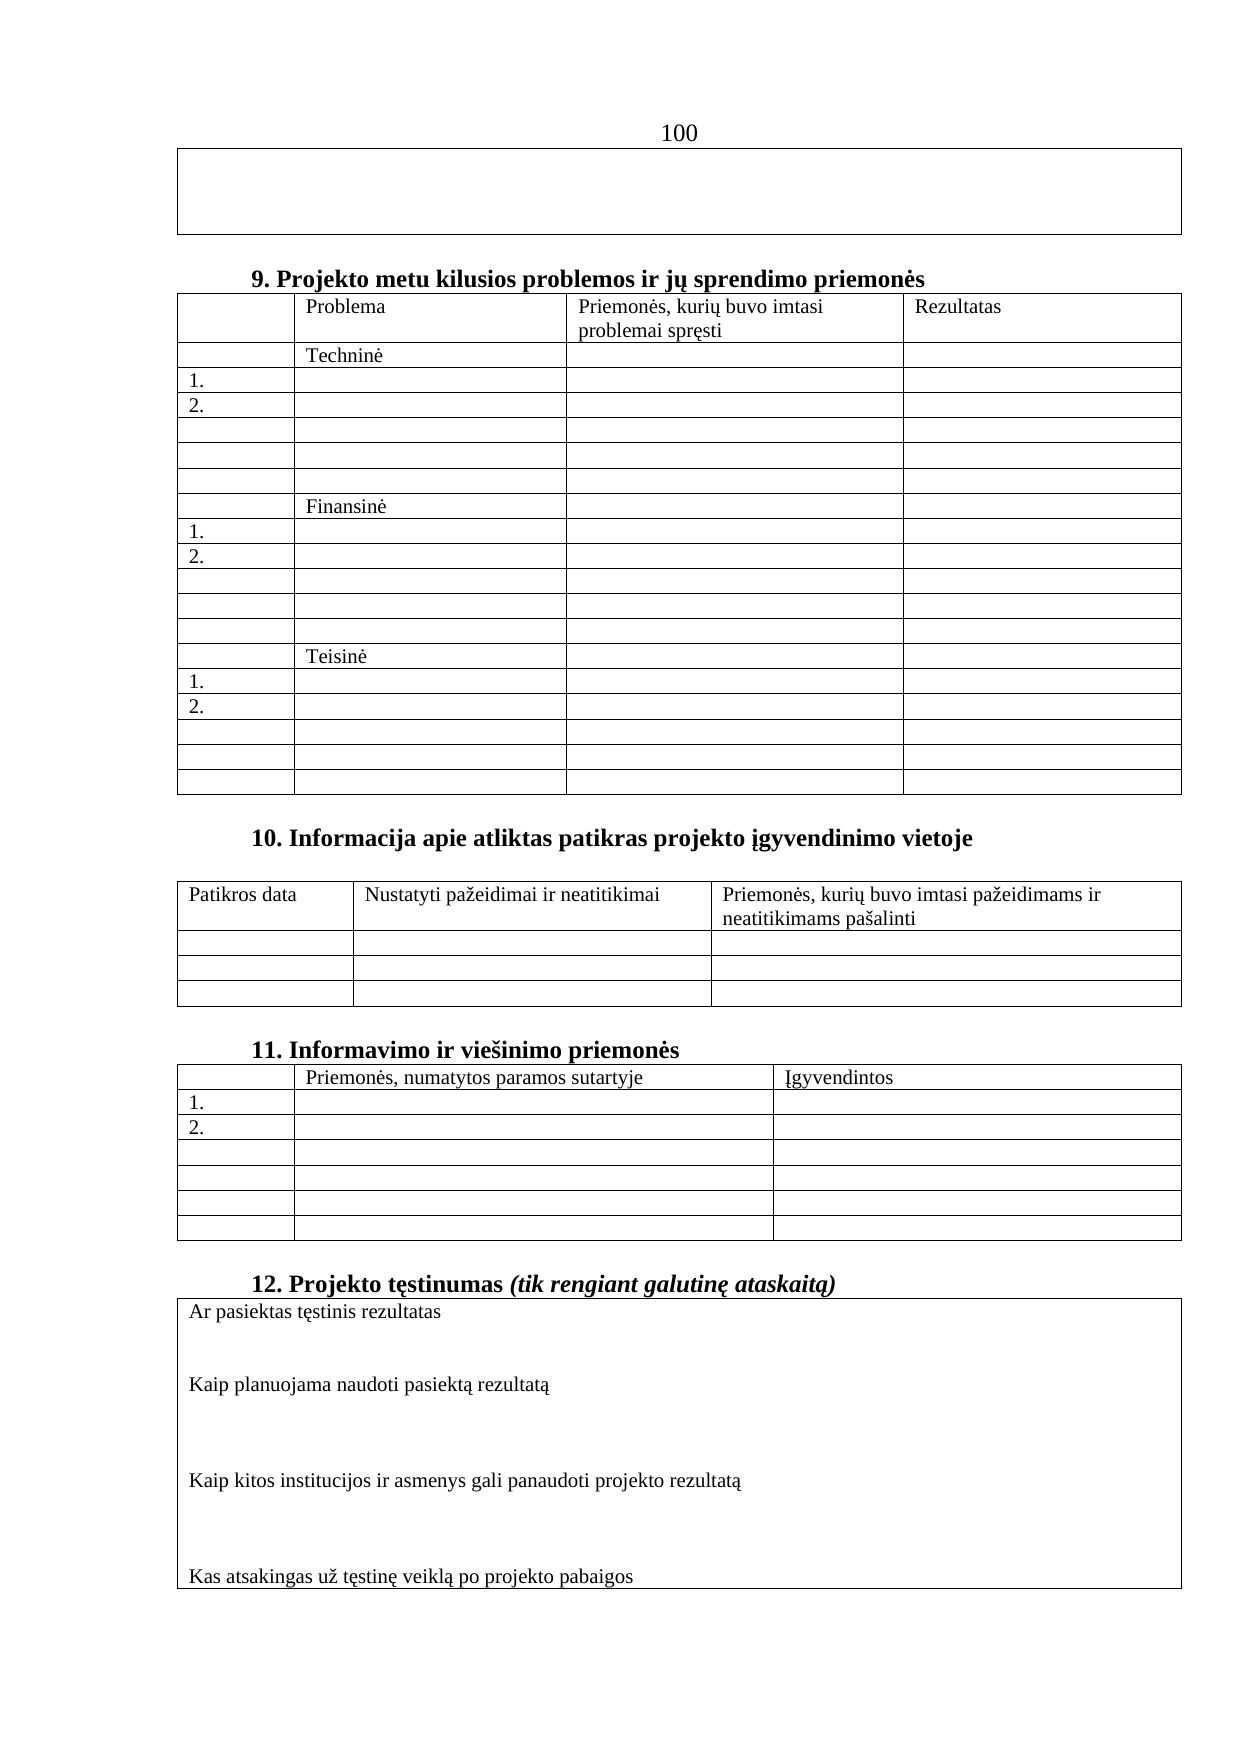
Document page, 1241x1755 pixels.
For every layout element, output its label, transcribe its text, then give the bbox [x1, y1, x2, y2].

table_cell 2. [178, 544, 294, 568]
table_cell [567, 494, 903, 518]
table_cell [774, 1191, 1181, 1215]
table_cell [178, 1216, 294, 1240]
table_cell [712, 931, 1181, 955]
table_cell [354, 931, 711, 955]
table_cell [567, 569, 903, 593]
table_cell [295, 1140, 773, 1164]
table_cell [295, 669, 566, 693]
table_cell [295, 393, 566, 417]
table_cell [567, 720, 903, 743]
table_cell 2. [178, 1115, 294, 1139]
table_cell [904, 418, 1181, 442]
table_cell [904, 443, 1181, 467]
table_cell [295, 745, 566, 769]
table_cell [295, 469, 566, 492]
table_cell [295, 594, 566, 618]
table_cell [567, 694, 903, 718]
table_cell [774, 1090, 1181, 1114]
table_cell [567, 544, 903, 568]
table_cell 1. [178, 1090, 294, 1114]
table_cell [567, 594, 903, 618]
table_cell [295, 770, 566, 794]
table_cell 2. [178, 694, 294, 718]
table_cell [178, 494, 294, 518]
table_cell [295, 1166, 773, 1189]
table_cell Teisinė [295, 644, 566, 668]
table_cell [567, 393, 903, 417]
table_cell [178, 720, 294, 743]
table_header Rezultatas [904, 294, 1181, 342]
table_cell Techninė [295, 343, 566, 367]
table_cell [774, 1216, 1181, 1240]
table_cell [295, 519, 566, 543]
table_cell 1. [178, 519, 294, 543]
table_cell [567, 669, 903, 693]
table_cell [904, 694, 1181, 718]
table_cell [904, 669, 1181, 693]
table_cell [178, 1166, 294, 1189]
table_cell [567, 619, 903, 643]
table_cell [567, 368, 903, 392]
table_cell [178, 443, 294, 467]
table_cell [354, 981, 711, 1006]
table_cell [295, 619, 566, 643]
table_cell [178, 1191, 294, 1215]
table_cell [178, 1140, 294, 1164]
table_header Nustatyti pažeidimai ir neatitikimai [354, 882, 711, 930]
table_cell [904, 368, 1181, 392]
table_cell [904, 393, 1181, 417]
table_cell [712, 956, 1181, 980]
table_cell 1. [178, 368, 294, 392]
table_cell [295, 694, 566, 718]
text 11. Informavimo ir viešinimo priemonės [177, 1035, 1181, 1064]
table_cell [295, 1216, 773, 1240]
table_cell [904, 519, 1181, 543]
table_cell [295, 569, 566, 593]
table_header [178, 294, 294, 342]
table_cell [178, 343, 294, 367]
table_cell [178, 931, 353, 955]
table_cell [295, 1090, 773, 1114]
table_cell [904, 544, 1181, 568]
table_cell [567, 418, 903, 442]
table_cell [567, 644, 903, 668]
table_cell [567, 343, 903, 367]
text 10. Informacija apie atliktas patikras projekto įgyvendinimo vietoje [177, 823, 1181, 852]
table_header [178, 149, 1181, 234]
table_cell [354, 956, 711, 980]
table_cell [295, 720, 566, 743]
table_cell [178, 569, 294, 593]
table_cell [295, 418, 566, 442]
table_header Problema [295, 294, 566, 342]
table_cell [178, 418, 294, 442]
table_cell [904, 745, 1181, 769]
table_cell [904, 343, 1181, 367]
table_header Priemonės, kurių buvo imtasi problemai spręsti [567, 294, 903, 342]
table_cell [567, 443, 903, 467]
table_cell [178, 594, 294, 618]
table_cell [774, 1115, 1181, 1139]
table_cell [178, 981, 353, 1006]
table_cell [178, 956, 353, 980]
table_cell [774, 1166, 1181, 1189]
table_cell [712, 981, 1181, 1006]
table_cell [178, 770, 294, 794]
table_cell [567, 469, 903, 492]
table_header Priemonės, numatytos paramos sutartyje [295, 1065, 773, 1089]
table_cell [178, 745, 294, 769]
table_cell [295, 368, 566, 392]
table_cell [178, 644, 294, 668]
table_cell [904, 569, 1181, 593]
table_cell Finansinė [295, 494, 566, 518]
table_cell [904, 770, 1181, 794]
table_header Ar pasiektas tęstinis rezultatas Kaip planuojama naudoti pasiektą rezultatą Kaip kitos institucijos ir asmenys gali panaudoti projekto rezultatą Kas atsakingas už tęstinę veiklą po projekto pabaigos [178, 1299, 1181, 1588]
table_cell [295, 1191, 773, 1215]
table_cell [904, 469, 1181, 492]
table_cell [904, 594, 1181, 618]
table_cell [295, 443, 566, 467]
table_header Patikros data [178, 882, 353, 930]
table_cell [178, 619, 294, 643]
table_cell [904, 619, 1181, 643]
table_cell [567, 519, 903, 543]
table_cell [904, 644, 1181, 668]
table_header [178, 1065, 294, 1089]
text 12. Projekto tęstinumas (tik rengiant galutinę ataskaitą) [177, 1269, 1181, 1298]
table_cell [295, 1115, 773, 1139]
table_header Įgyvendintos [774, 1065, 1181, 1089]
table_cell [904, 494, 1181, 518]
table_cell [295, 544, 566, 568]
table_cell [567, 770, 903, 794]
table_cell [904, 720, 1181, 743]
table_cell [178, 469, 294, 492]
table_cell [774, 1140, 1181, 1164]
table_cell 2. [178, 393, 294, 417]
table_cell [567, 745, 903, 769]
table_cell 1. [178, 669, 294, 693]
table_header Priemonės, kurių buvo imtasi pažeidimams ir neatitikimams pašalinti [712, 882, 1181, 930]
text 9. Projekto metu kilusios problemos ir jų sprendimo priemonės [177, 264, 1181, 293]
